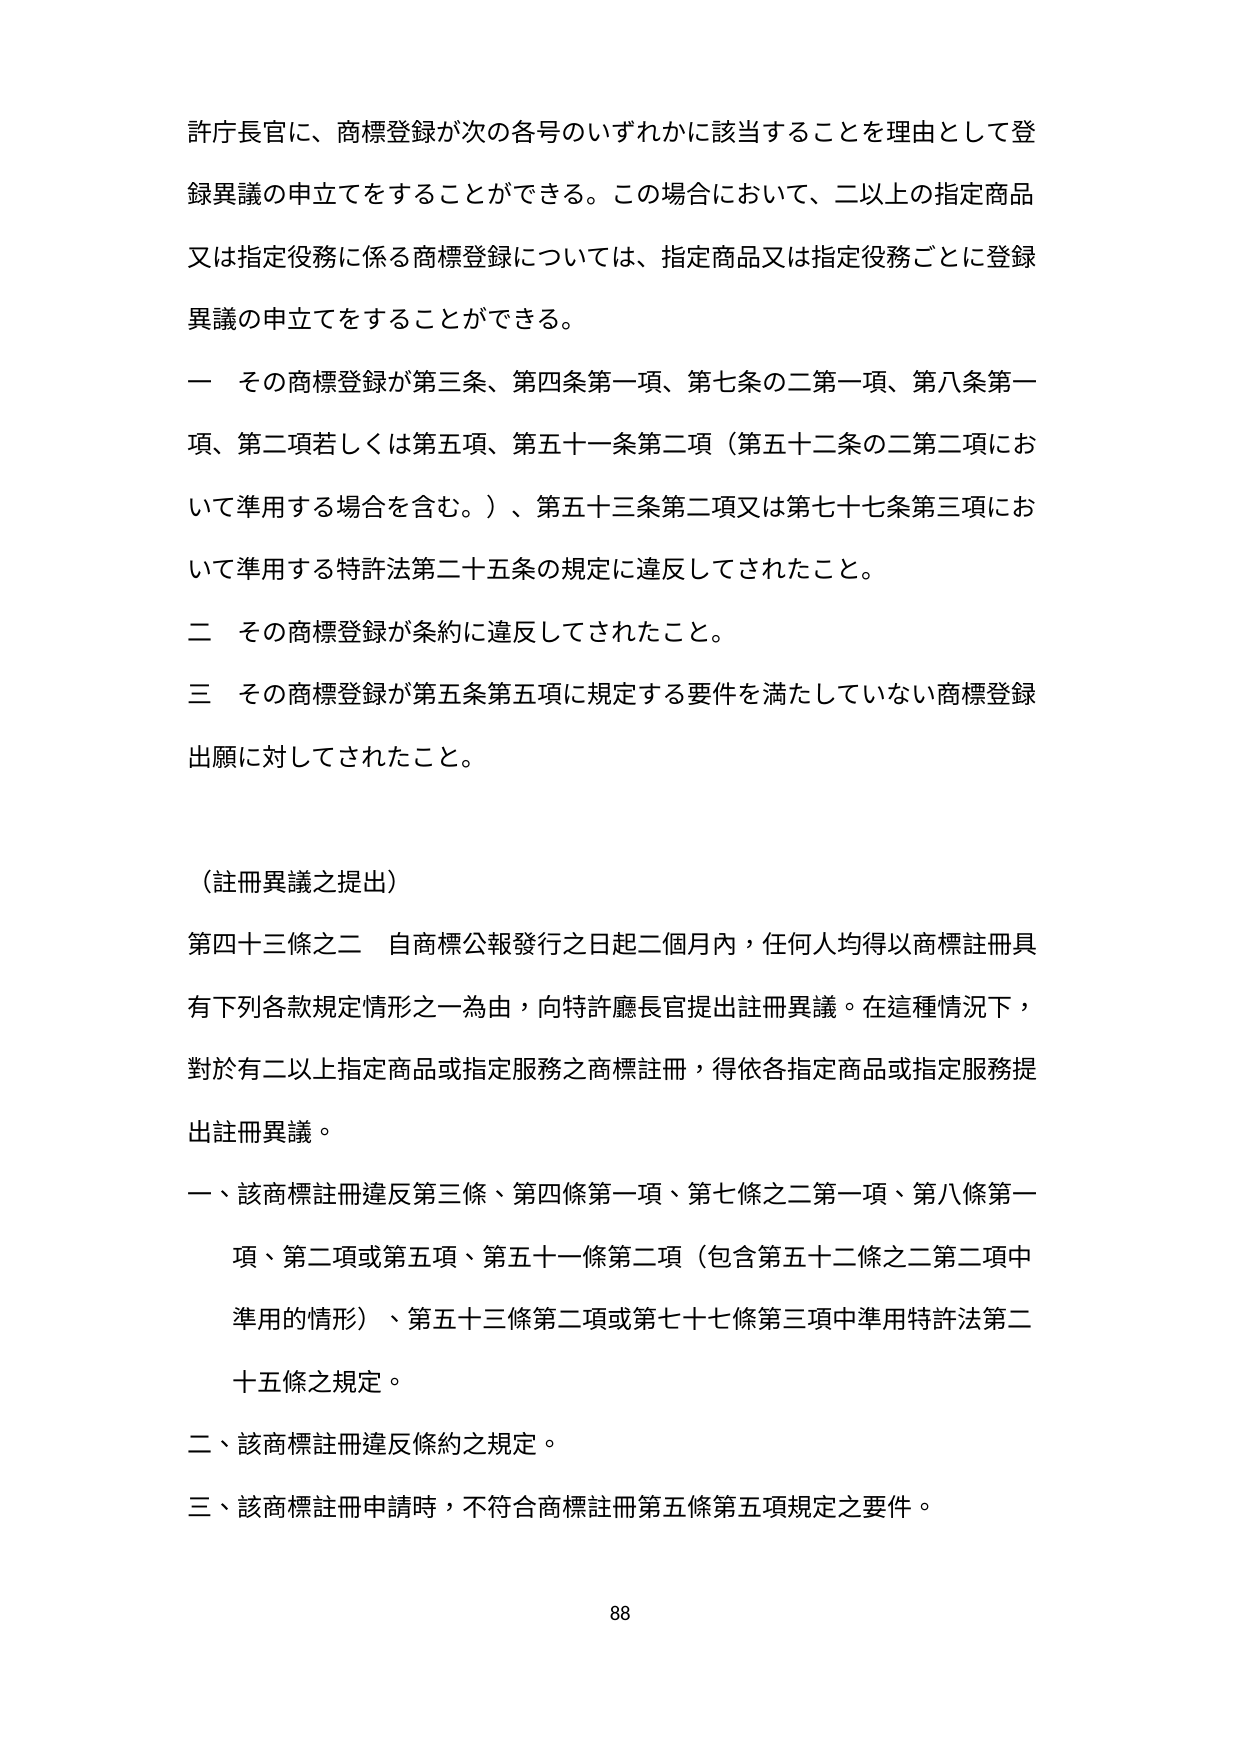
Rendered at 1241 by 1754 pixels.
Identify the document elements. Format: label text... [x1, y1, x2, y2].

text （註冊異議之提出） [187, 839, 1053, 901]
text 三 その商標登録が第五条第五項に規定する要件を満たしていない商標登録出願に対してされたこと。 [187, 651, 1053, 776]
text 一 その商標登録が第三条、第四条第一項、第七条の二第一項、第八条第一項、第二項若しくは第五項、第五十一条第二項（第五十二条の二第二項において準用する場合を含む。）、第五十三条第二項又は第七十七条第三項において準用する特許法第二十五条の規定に違反してされたこと。 [187, 339, 1053, 589]
text 三、該商標註冊申請時，不符合商標註冊第五條第五項規定之要件。 [187, 1464, 1053, 1526]
text 一、該商標註冊違反第三條、第四條第一項、第七條之二第一項、第八條第一項、第二項或第五項、第五十一條第二項（包含第五十二條之二第二項中準用的情形）、第五十三條第二項或第七十七條第三項中準用特許法第二十五條之規定。 [187, 1151, 1053, 1401]
text 許庁長官に、商標登録が次の各号のいずれかに該当することを理由として登録異議の申立てをすることができる。この場合において、二以上の指定商品又は指定役務に係る商標登録については、指定商品又は指定役務ごとに登録異議の申立てをすることができる。 [187, 89, 1053, 339]
text 第四十三條之二 自商標公報發行之日起二個月內，任何人均得以商標註冊具有下列各款規定情形之一為由，向特許廳長官提出註冊異議。在這種情況下，對於有二以上指定商品或指定服務之商標註冊，得依各指定商品或指定服務提出註冊異議。 [187, 901, 1053, 1151]
text 二 その商標登録が条約に違反してされたこと。 [187, 589, 1053, 651]
text 二、該商標註冊違反條約之規定。 [187, 1401, 1053, 1464]
